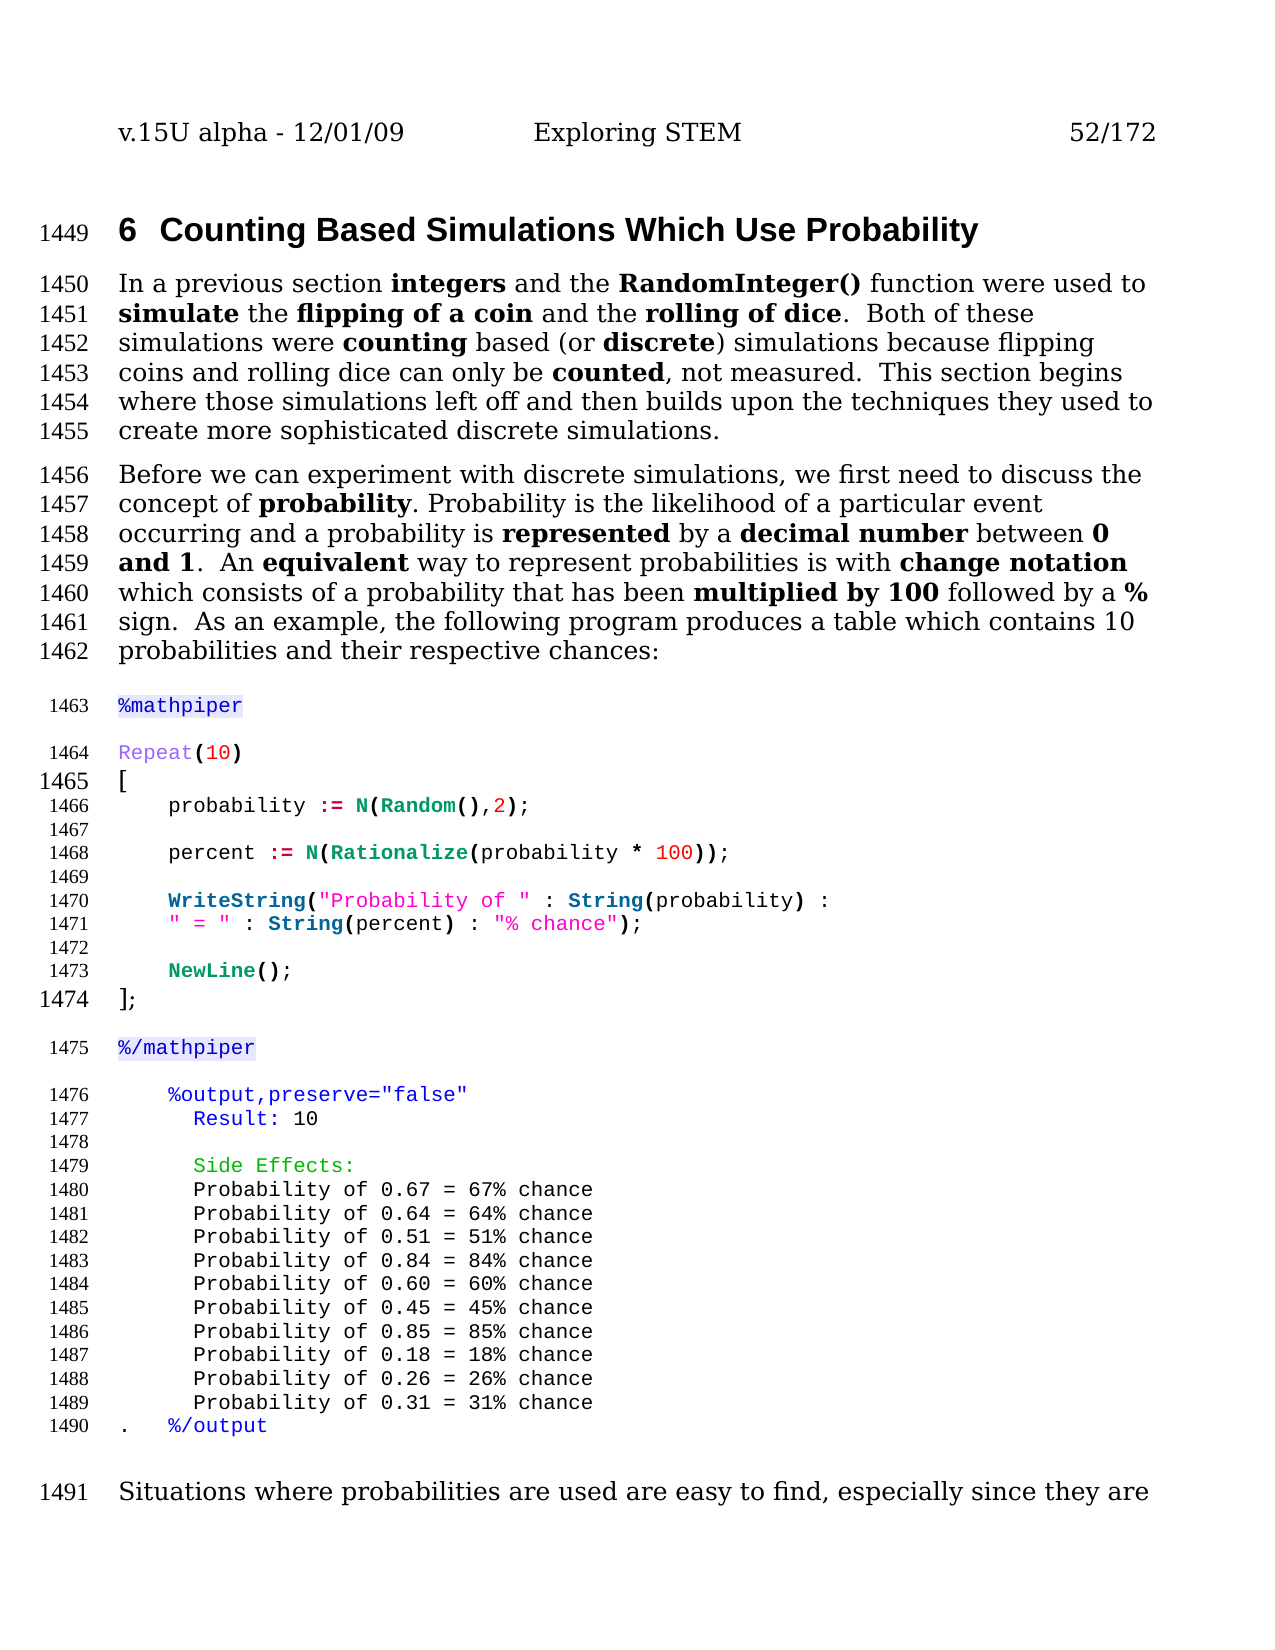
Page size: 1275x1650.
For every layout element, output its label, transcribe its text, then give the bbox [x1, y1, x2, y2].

text Side Effects: [118, 1155, 1157, 1179]
text Probability of 0.51 = 51% chance [118, 1226, 1157, 1250]
text Probability of 0.26 = 26% chance [118, 1368, 1157, 1392]
text Probability of 0.45 = 45% chance [118, 1297, 1157, 1321]
text Probability of 0.60 = 60% chance [118, 1273, 1157, 1297]
text Probability of 0.67 = 67% chance [118, 1179, 1157, 1202]
text %mathpiper [118, 695, 1157, 718]
text In a previous section integers and the RandomInteger() function were used to simulate the flipping of a coin and the rolling of dice. Both of these simulations were counting based (or discrete) simulations because flipping coins and rolling dice can only be counted, not measured. This section begins where those simulations left off and then builds upon the techniques they used to create more sophisticated discrete simulations. [118, 269, 1157, 445]
text . %/output [118, 1415, 1157, 1439]
text Probability of 0.84 = 84% chance [118, 1250, 1157, 1273]
text Situations where probabilities are used are easy to find, especially since they are [118, 1477, 1157, 1507]
text Probability of 0.31 = 31% chance [118, 1392, 1157, 1415]
text " = " : String(percent) : "% chance"); [118, 913, 1157, 937]
text %output,preserve="false" [118, 1084, 1157, 1108]
text Probability of 0.64 = 64% chance [118, 1202, 1157, 1226]
text ]; [118, 984, 1157, 1013]
text Repeat(10) [118, 742, 1157, 766]
text Result: 10 [118, 1108, 1157, 1132]
text Before we can experiment with discrete simulations, we first need to discuss the concept of probability. Probability is the likelihood of a particular event occurring and a probability is represented by a decimal number between 0 and 1. An equivalent way to represent probabilities is with change notation which consists of a probability that has been multiplied by 100 followed by a % sign. As an example, the following program produces a table which contains 10 probabilities and their respective chances: [118, 460, 1157, 665]
text [ [118, 766, 1157, 795]
text probability := N(Random(),2); [118, 795, 1157, 819]
text NewLine(); [118, 961, 1157, 984]
subtitle Counting Based Simulations Which Use Probability [118, 210, 1157, 248]
text percent := N(Rationalize(probability * 100)); [118, 842, 1157, 866]
text %/mathpiper [118, 1037, 1157, 1061]
text Probability of 0.85 = 85% chance [118, 1321, 1157, 1344]
text WriteString("Probability of " : String(probability) : [118, 889, 1157, 913]
text Probability of 0.18 = 18% chance [118, 1344, 1157, 1368]
